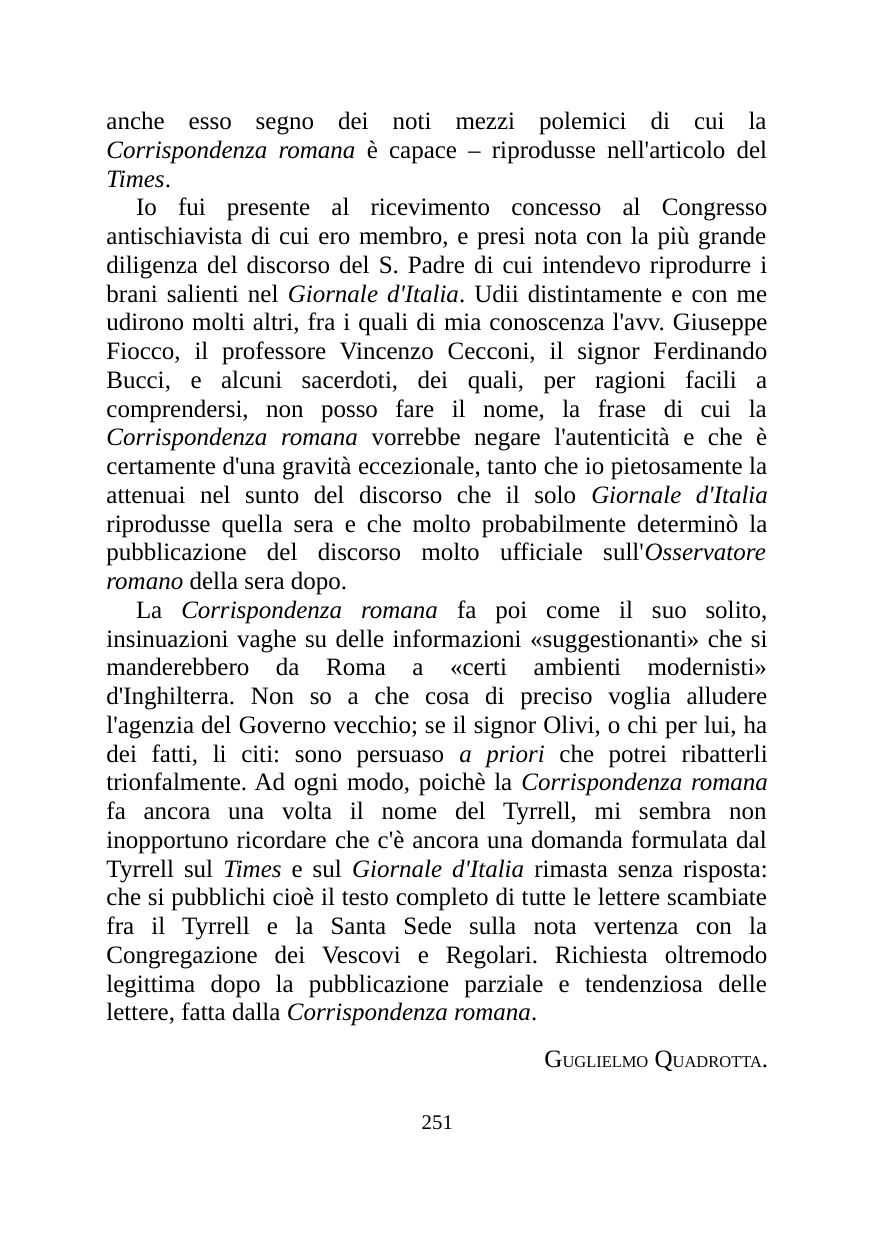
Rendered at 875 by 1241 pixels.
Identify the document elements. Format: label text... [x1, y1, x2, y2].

text Guglielmo Quadrotta. [106, 1044, 768, 1073]
text Io fui presente al ricevimento concesso al Congresso antischiavista di cui ero membro, e presi nota con la più grande diligenza del discorso del S. Padre di cui intendevo riprodurre i brani salienti nel Giornale d'Italia. Udii distintamente e con me udirono molti altri, fra i quali di mia conoscenza l'avv. Giuseppe Fiocco, il professore Vincenzo Cecconi, il signor Ferdinando Bucci, e alcuni sacerdoti, dei quali, per ragioni facili a comprendersi, non posso fare il nome, la frase di cui la Corrispondenza romana vorrebbe negare l'autenticità e che è certamente d'una gravità eccezionale, tanto che io pietosamente la attenuai nel sunto del discorso che il solo Giornale d'Italia riprodusse quella sera e che molto probabilmente determinò la pubblicazione del discorso molto ufficiale sull'Osservatore romano della sera dopo. [106, 192, 768, 595]
text anche esso segno dei noti mezzi polemici di cui la Corrispondenza romana è capace – riprodusse nell'articolo del Times. [106, 106, 768, 192]
text La Corrispondenza romana fa poi come il suo solito, insinuazioni vaghe su delle informazioni «suggestionanti» che si manderebbero da Roma a «certi ambienti modernisti» d'Inghilterra. Non so a che cosa di preciso voglia alludere l'agenzia del Governo vecchio; se il signor Olivi, o chi per lui, ha dei fatti, li citi: sono persuaso a priori che potrei ribatterli trionfalmente. Ad ogni modo, poichè la Corrispondenza romana fa ancora una volta il nome del Tyrrell, mi sembra non inopportuno ricordare che c'è ancora una domanda formulata dal Tyrrell sul Times e sul Giornale d'Italia rimasta senza risposta: che si pubblichi cioè il testo completo di tutte le lettere scambiate fra il Tyrrell e la Santa Sede sulla nota vertenza con la Congregazione dei Vescovi e Regolari. Richiesta oltremodo legittima dopo la pubblicazione parziale e tendenziosa delle lettere, fatta dalla Corrispondenza romana. [106, 595, 768, 1026]
